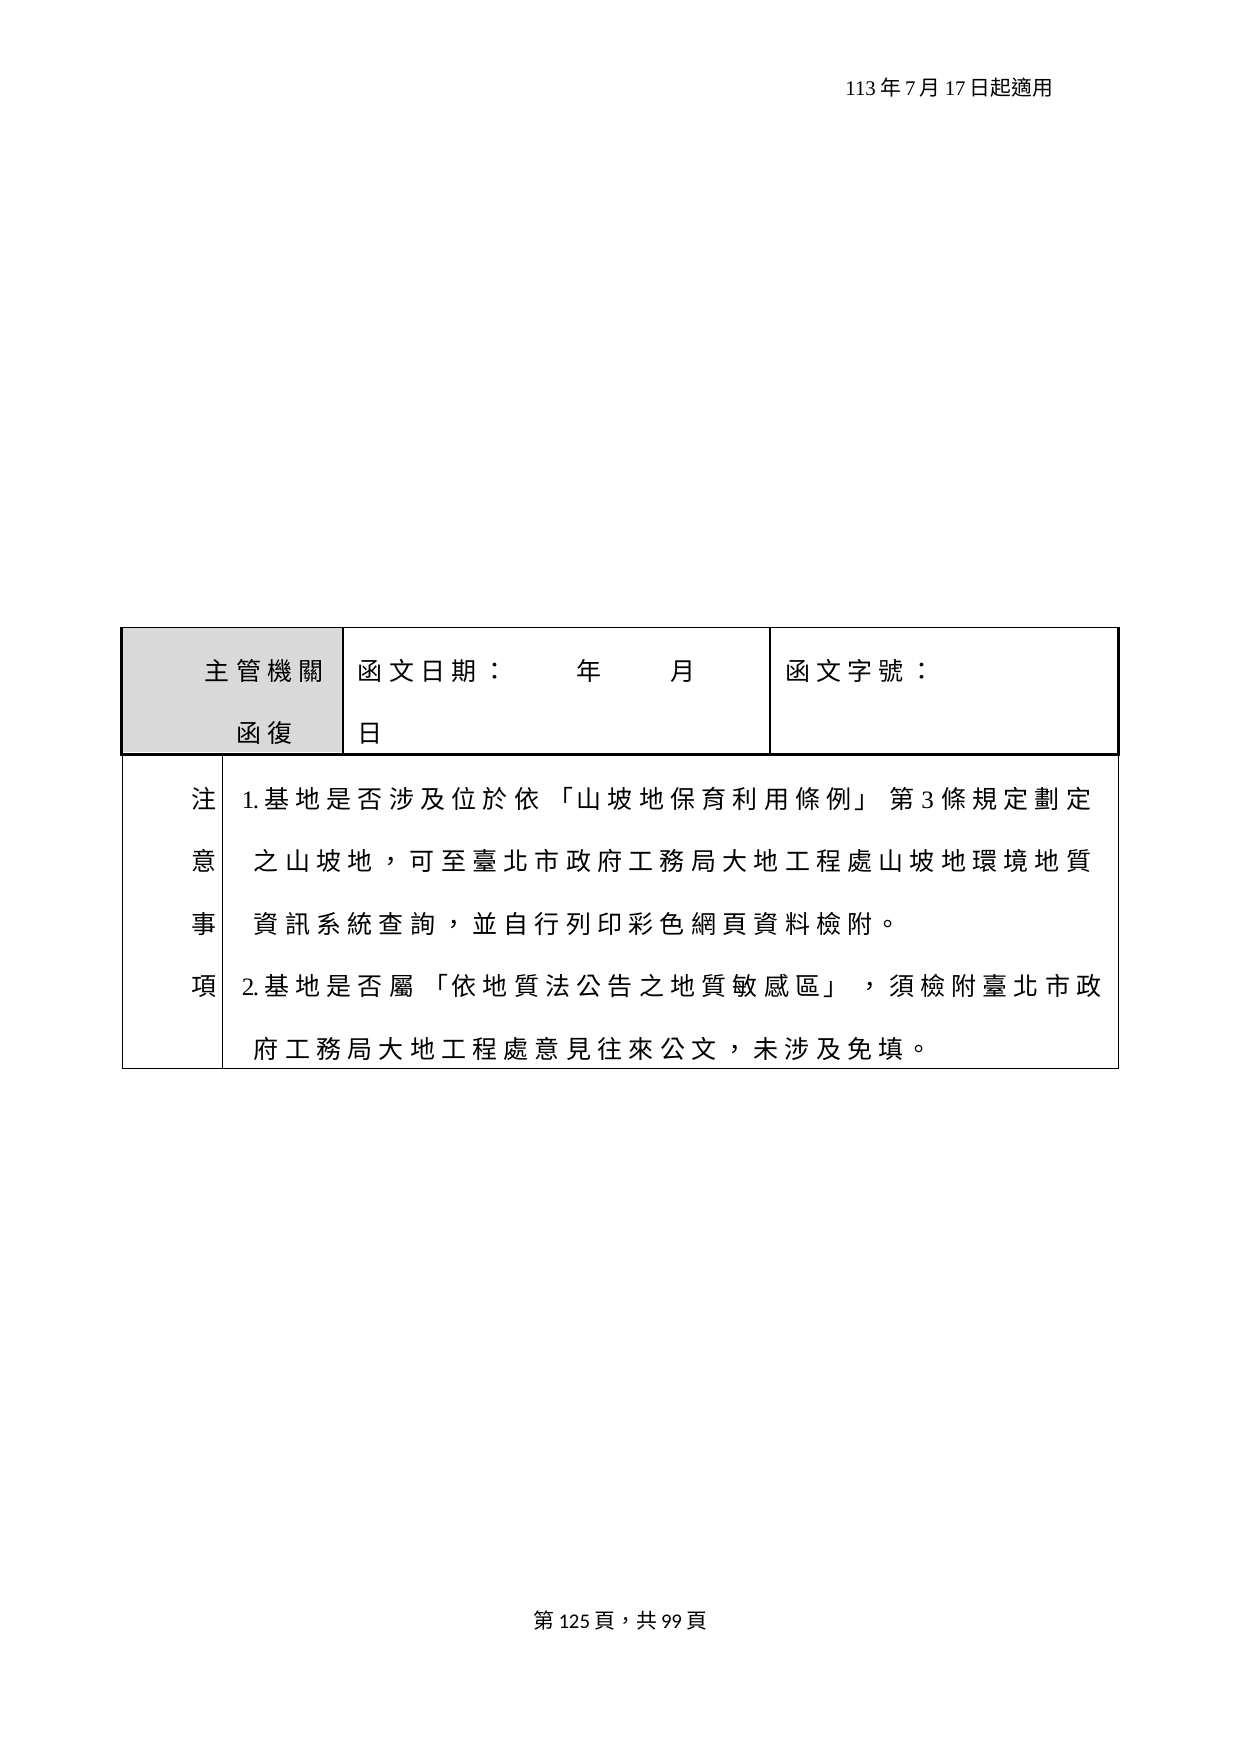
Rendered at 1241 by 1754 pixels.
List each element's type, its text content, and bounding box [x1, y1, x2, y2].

table_cell 注意 事項 [123, 756, 222, 1068]
table_cell 函文日期： 年 月 日 [344, 628, 769, 752]
table_cell 1.基地是否涉及位於依「山坡地保育利用條例」第3條規定劃定之山坡地，可至臺北市政府工務局大地工程處山坡地環境地質資訊系統查詢，並自行列印彩色網頁資料檢附。 2.基地是否屬「依地質法公告之地質敏感區」，須檢附臺北市政府工務局大地工程處意見往來公文，未涉及免填。 [223, 756, 1118, 1068]
table_cell 主管機關函復 [123, 628, 342, 752]
table_cell 函文字號： [771, 628, 1117, 752]
